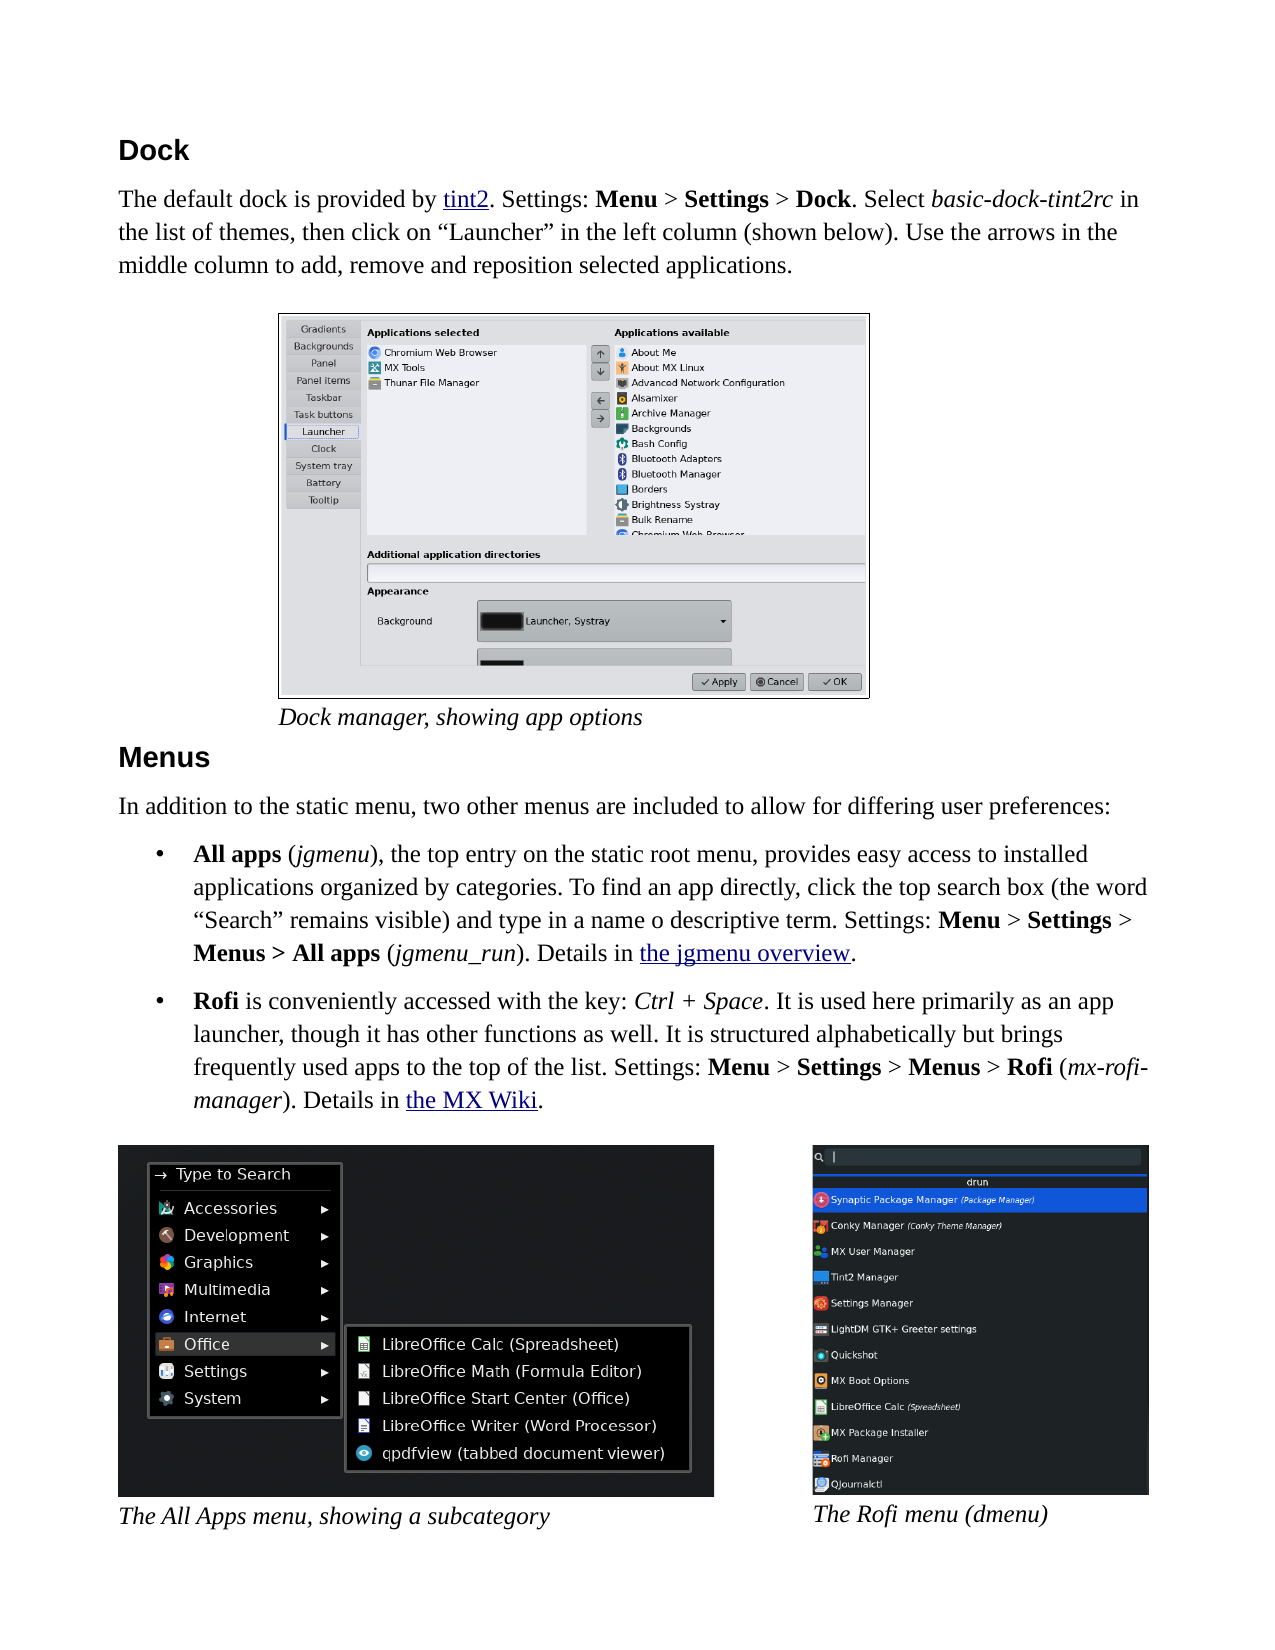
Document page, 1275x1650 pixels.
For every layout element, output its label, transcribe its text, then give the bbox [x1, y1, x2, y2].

list All apps (jgmenu), the top entry on the static root menu, provides easy access to installed applications organized by categories. To find an app directly, click the top search box (the word “Search” remains visible) and type in a name o descriptive term. Settings: Menu > Settings > Menus > All apps (jgmenu_run). Details in the jgmenu overview. [156, 839, 1157, 967]
subtitle Menus [118, 740, 1157, 774]
subtitle Dock [118, 133, 1157, 166]
list Rofi is conveniently accessed with the key: Ctrl + Space. It is used here primarily as an app launcher, though it has other functions as well. It is structured alphabetically but brings frequently used apps to the top of the list. Settings: Menu > Settings > Menus > Rofi (mx-rofi-manager). Details in the MX Wiki. [156, 986, 1157, 1113]
picture [812, 1145, 1149, 1495]
picture [281, 316, 866, 695]
text The default dock is provided by tint2. Settings: Menu > Settings > Dock. Select basic-dock-tint2rc in the list of themes, then click on “Launcher” in the left column (shown below). Use the arrows in the middle column to add, remove and reposition selected applications. [118, 184, 1157, 278]
text [279, 314, 869, 698]
text The All Apps menu, showing a subcategory [118, 1497, 714, 1530]
text Dock manager, showing app options [278, 699, 869, 731]
picture [118, 1145, 715, 1497]
text In addition to the static menu, two other menus are included to allow for differing user preferences: [118, 791, 1157, 820]
text The Rofi menu (dmenu) [813, 1495, 1149, 1528]
